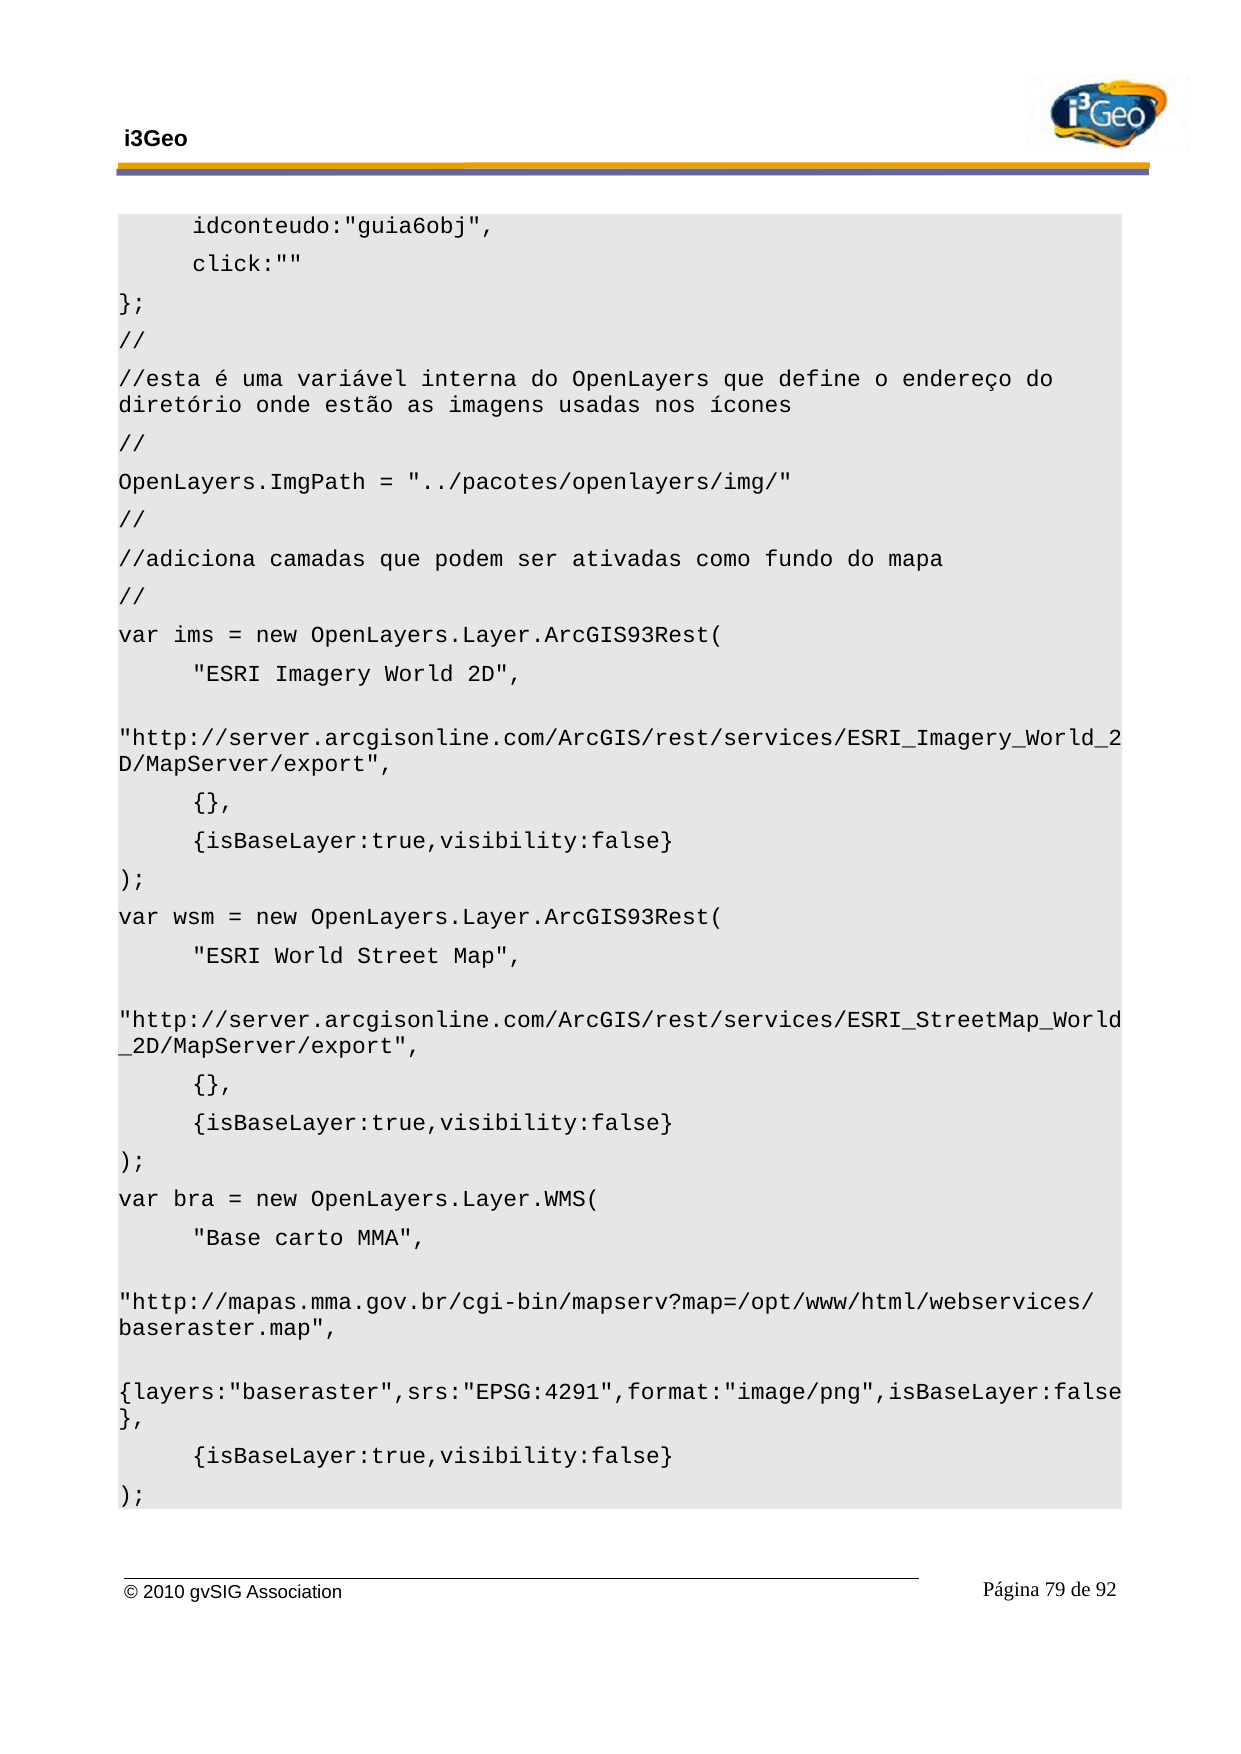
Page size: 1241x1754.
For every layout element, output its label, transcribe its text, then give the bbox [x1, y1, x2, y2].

text "Base carto MMA", [118, 1226, 1122, 1252]
text {isBaseLayer:true,visibility:false} [118, 1444, 1122, 1471]
picture [1025, 74, 1191, 151]
text // [118, 432, 1122, 458]
text {}, [118, 791, 1122, 817]
text // [118, 585, 1122, 611]
text idconteudo:"guia6obj", [118, 214, 1122, 240]
text // [118, 329, 1122, 355]
text //esta é uma variável interna do OpenLayers que define o endereço do diretório onde estão as imagens usadas nos ícones [118, 368, 1122, 420]
text {layers:"baseraster",srs:"EPSG:4291",format:"image/png",isBaseLayer:false}, [118, 1354, 1122, 1432]
text var wsm = new OpenLayers.Layer.ArcGIS93Rest( [118, 906, 1122, 932]
text }; [118, 291, 1122, 317]
text {isBaseLayer:true,visibility:false} [118, 829, 1122, 855]
text ); [118, 1483, 1122, 1509]
text "http://server.arcgisonline.com/ArcGIS/rest/services/ESRI_StreetMap_World_2D/MapServer/export", [118, 982, 1122, 1060]
text ); [118, 867, 1122, 893]
text "ESRI Imagery World 2D", [118, 662, 1122, 688]
text OpenLayers.ImgPath = "../pacotes/openlayers/img/" [118, 470, 1122, 496]
text {isBaseLayer:true,visibility:false} [118, 1111, 1122, 1137]
text {}, [118, 1072, 1122, 1098]
text "ESRI World Street Map", [118, 944, 1122, 970]
text //adiciona camadas que podem ser ativadas como fundo do mapa [118, 547, 1122, 573]
text ); [118, 1149, 1122, 1175]
text click:"" [118, 253, 1122, 279]
text // [118, 509, 1122, 535]
text "http://server.arcgisonline.com/ArcGIS/rest/services/ESRI_Imagery_World_2D/MapServer/export", [118, 700, 1122, 778]
text var ims = new OpenLayers.Layer.ArcGIS93Rest( [118, 624, 1122, 650]
text "http://mapas.mma.gov.br/cgi-bin/mapserv?map=/opt/www/html/webservices/baseraster.map", [118, 1264, 1122, 1342]
text var bra = new OpenLayers.Layer.WMS( [118, 1187, 1122, 1213]
